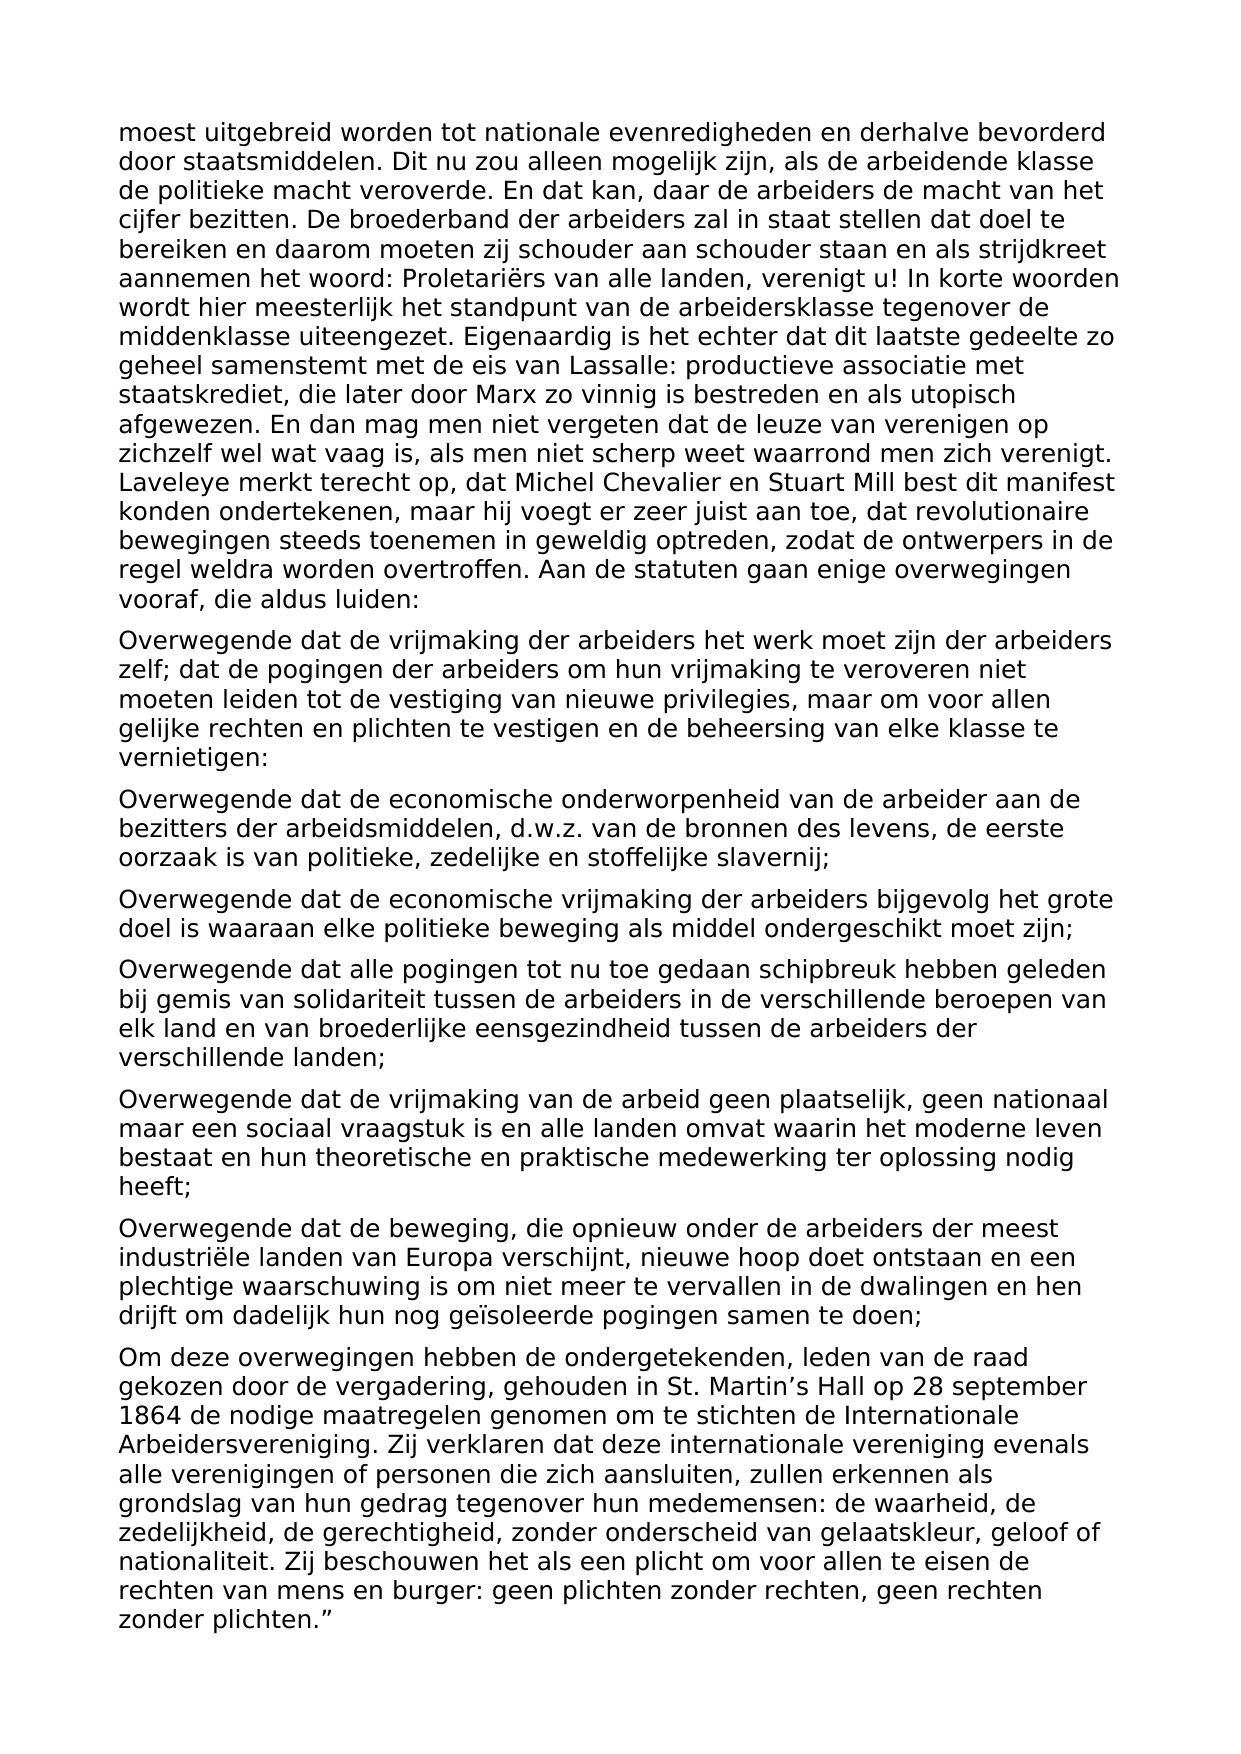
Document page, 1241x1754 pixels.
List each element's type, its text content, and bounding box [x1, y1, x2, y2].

text Overwegende dat de economische vrijmaking der arbeiders bijgevolg het grote doel is waaraan elke politieke beweging als middel ondergeschikt moet zijn; [118, 885, 1122, 943]
text Overwegende dat de economische onderworpenheid van de arbeider aan de bezitters der arbeidsmiddelen, d.w.z. van de bronnen des levens, de eerste oorzaak is van politieke, zedelijke en stoffelijke slavernij; [118, 785, 1122, 872]
text Om deze overwegingen hebben de ondergetekenden, leden van de raad gekozen door de vergadering, gehouden in St. Martin’s Hall op 28 september 1864 de nodige maatregelen genomen om te stichten de Internationale Arbeidersvereniging. Zij verklaren dat deze internationale vereniging evenals alle verenigingen of personen die zich aansluiten, zullen erkennen als grondslag van hun gedrag tegenover hun medemensen: de waarheid, de zedelijkheid, de gerechtigheid, zonder onderscheid van gelaatskleur, geloof of nationaliteit. Zij beschouwen het als een plicht om voor allen te eisen de rechten van mens en burger: geen plichten zonder rechten, geen rechten zonder plichten.” [118, 1343, 1122, 1635]
text Overwegende dat de vrijmaking der arbeiders het werk moet zijn der arbeiders zelf; dat de pogingen der arbeiders om hun vrijmaking te veroveren niet moeten leiden tot de vestiging van nieuwe privilegies, maar om voor allen gelijke rechten en plichten te vestigen en de beheersing van elke klasse te vernietigen: [118, 626, 1122, 772]
text Overwegende dat de beweging, die opnieuw onder de arbeiders der meest industriële landen van Europa verschijnt, nieuwe hoop doet ontstaan en een plechtige waarschuwing is om niet meer te vervallen in de dwalingen en hen drijft om dadelijk hun nog geïsoleerde pogingen samen te doen; [118, 1214, 1122, 1331]
text Overwegende dat alle pogingen tot nu toe gedaan schipbreuk hebben geleden bij gemis van solidariteit tussen de arbeiders in de verschillende beroepen van elk land en van broederlijke eensgezindheid tussen de arbeiders der verschillende landen; [118, 956, 1122, 1072]
text moest uitgebreid worden tot nationale evenredigheden en derhalve bevorderd door staatsmiddelen. Dit nu zou alleen mogelijk zijn, als de arbeidende klasse de politieke macht veroverde. En dat kan, daar de arbeiders de macht van het cijfer bezitten. De broederband der arbeiders zal in staat stellen dat doel te bereiken en daarom moeten zij schouder aan schouder staan en als strijdkreet aannemen het woord: Proletariërs van alle landen, verenigt u! In korte woorden wordt hier meesterlijk het standpunt van de arbeidersklasse tegenover de middenklasse uiteengezet. Eigenaardig is het echter dat dit laatste gedeelte zo geheel samenstemt met de eis van Lassalle: productieve associatie met staatskrediet, die later door Marx zo vinnig is bestreden en als utopisch afgewezen. En dan mag men niet vergeten dat de leuze van verenigen op zichzelf wel wat vaag is, als men niet scherp weet waarrond men zich verenigt. Laveleye merkt terecht op, dat Michel Chevalier en Stuart Mill best dit manifest konden ondertekenen, maar hij voegt er zeer juist aan toe, dat revolutionaire bewegingen steeds toenemen in geweldig optreden, zodat de ontwerpers in de regel weldra worden overtroffen. Aan de statuten gaan enige overwegingen vooraf, die aldus luiden: [118, 118, 1122, 614]
text Overwegende dat de vrijmaking van de arbeid geen plaatselijk, geen nationaal maar een sociaal vraagstuk is en alle landen omvat waarin het moderne leven bestaat en hun theoretische en praktische medewerking ter oplossing nodig heeft; [118, 1085, 1122, 1201]
